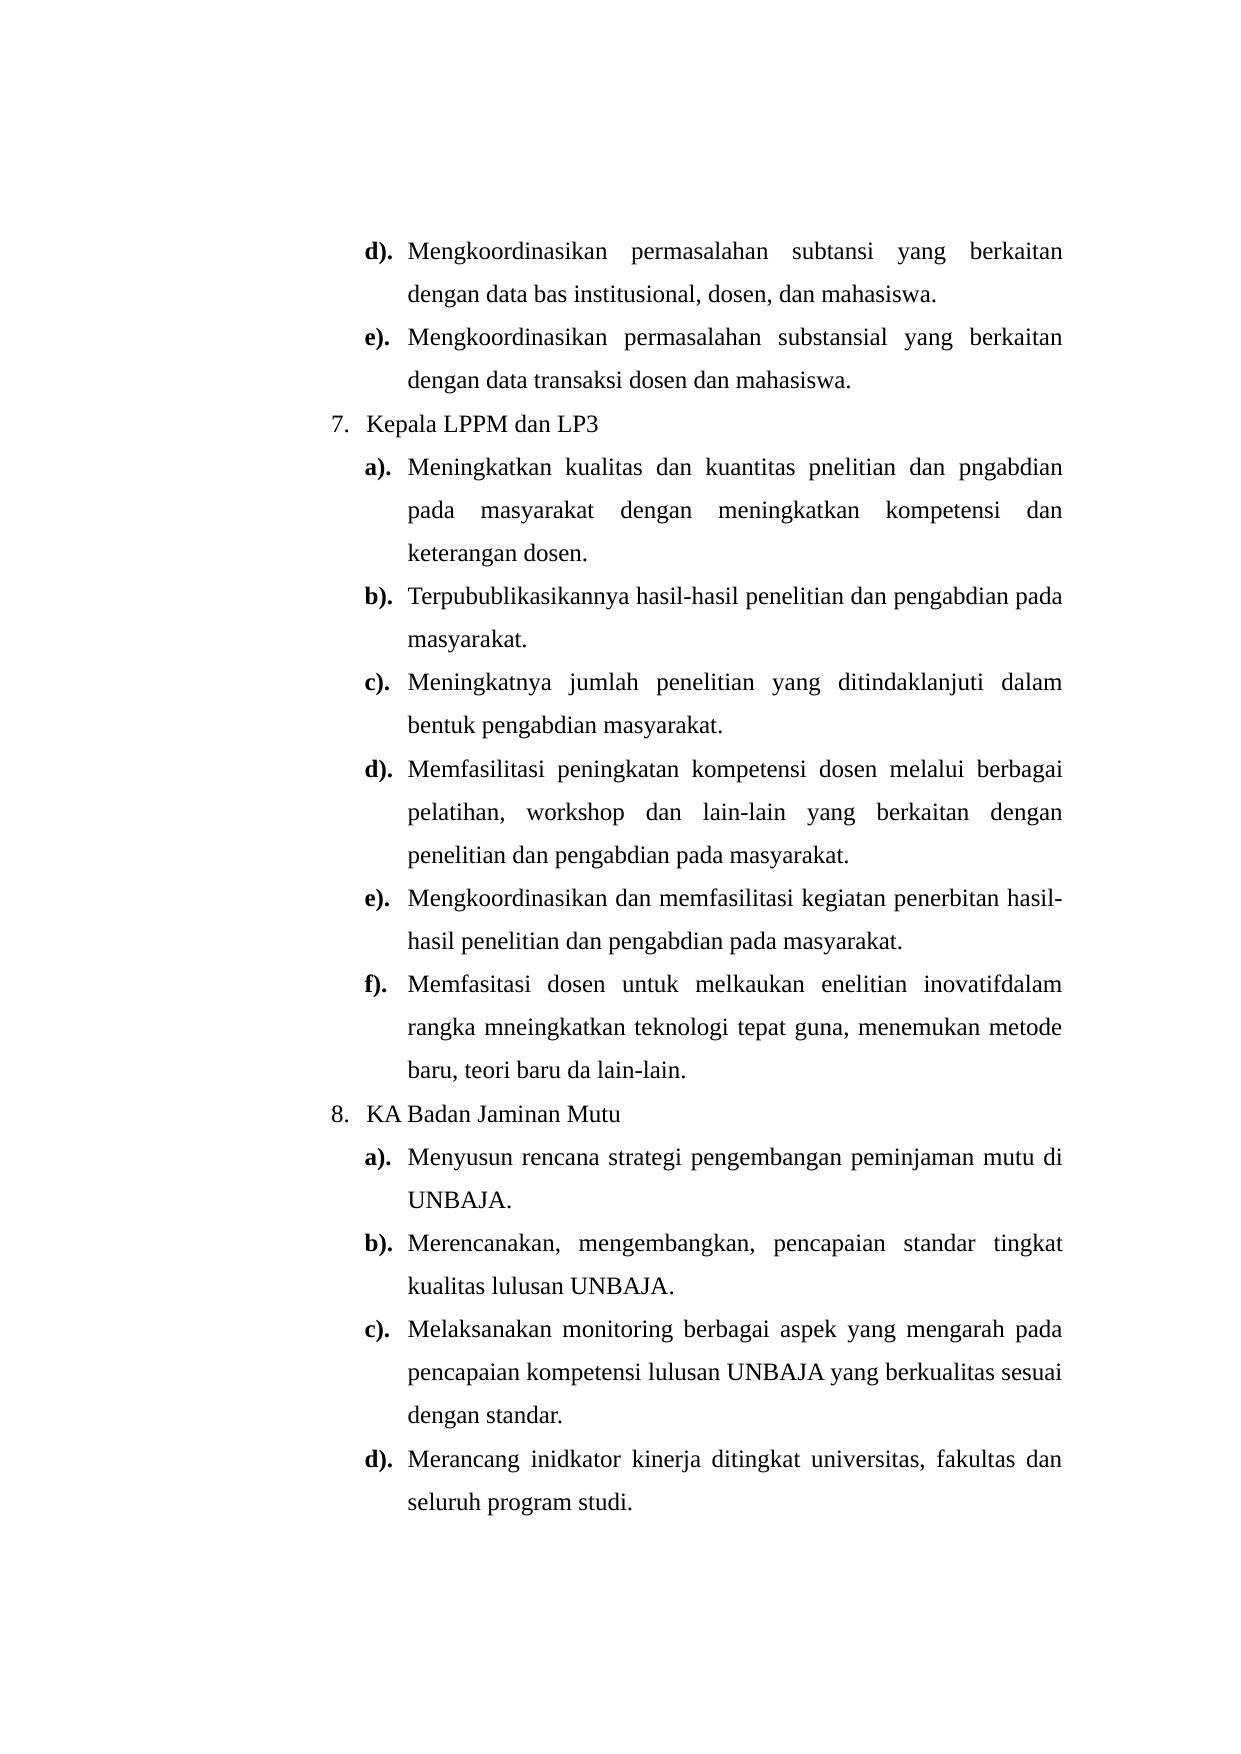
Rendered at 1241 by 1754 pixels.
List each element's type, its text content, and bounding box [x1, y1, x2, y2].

list Menyusun rencana strategi pengembangan peminjaman mutu di UNBAJA. [364, 1142, 1063, 1214]
list Memfasilitasi peningkatan kompetensi dosen melalui berbagai pelatihan, workshop dan lain-lain yang berkaitan dengan penelitian dan pengabdian pada masyarakat. [364, 754, 1063, 869]
list Terpubublikasikannya hasil-hasil penelitian dan pengabdian pada masyarakat. [364, 581, 1063, 653]
list Merencanakan, mengembangkan, pencapaian standar tingkat kualitas lulusan UNBAJA. [364, 1228, 1063, 1300]
list KA Badan Jaminan Mutu [331, 1099, 1063, 1127]
list Meningkatnya jumlah penelitian yang ditindaklanjuti dalam bentuk pengabdian masyarakat. [364, 667, 1063, 739]
list Mengkoordinasikan permasalahan subtansi yang berkaitan dengan data bas institusional, dosen, dan mahasiswa. [364, 236, 1063, 308]
list Mengkoordinasikan dan memfasilitasi kegiatan penerbitan hasil-hasil penelitian dan pengabdian pada masyarakat. [364, 883, 1063, 955]
list Memfasitasi dosen untuk melkaukan enelitian inovatifdalam rangka mneingkatkan teknologi tepat guna, menemukan metode baru, teori baru da lain-lain. [364, 969, 1063, 1084]
list Melaksanakan monitoring berbagai aspek yang mengarah pada pencapaian kompetensi lulusan UNBAJA yang berkualitas sesuai dengan standar. [364, 1314, 1063, 1429]
list Mengkoordinasikan permasalahan substansial yang berkaitan dengan data transaksi dosen dan mahasiswa. [364, 322, 1063, 394]
list Merancang inidkator kinerja ditingkat universitas, fakultas dan seluruh program studi. [364, 1444, 1063, 1516]
list Kepala LPPM dan LP3 [331, 409, 1063, 437]
list Meningkatkan kualitas dan kuantitas pnelitian dan pngabdian pada masyarakat dengan meningkatkan kompetensi dan keterangan dosen. [364, 452, 1063, 567]
